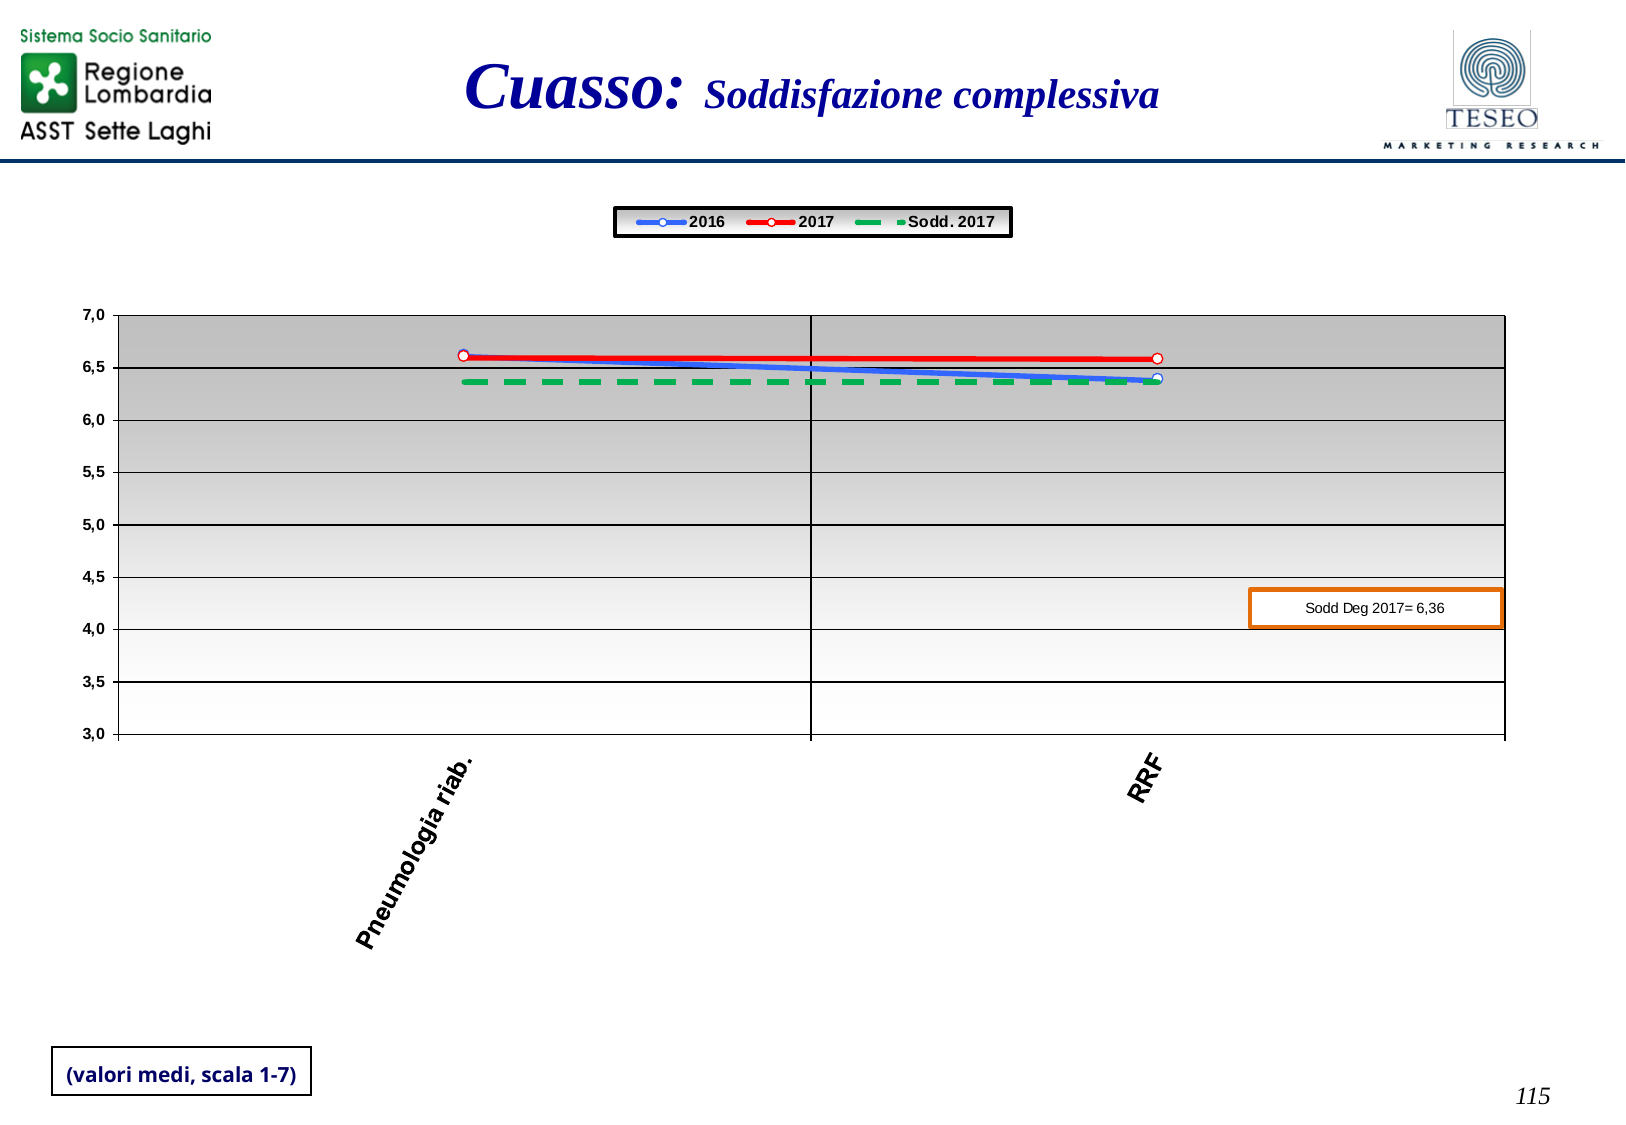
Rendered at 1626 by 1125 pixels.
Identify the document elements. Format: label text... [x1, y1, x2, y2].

picture [21, 26, 211, 148]
text_box (valori medi, scala 1-7) [51, 1046, 312, 1095]
picture [62, 196, 1563, 1059]
picture [1381, 30, 1604, 149]
text_box Cuasso: Soddisfazione complessiva [268, 19, 1356, 144]
